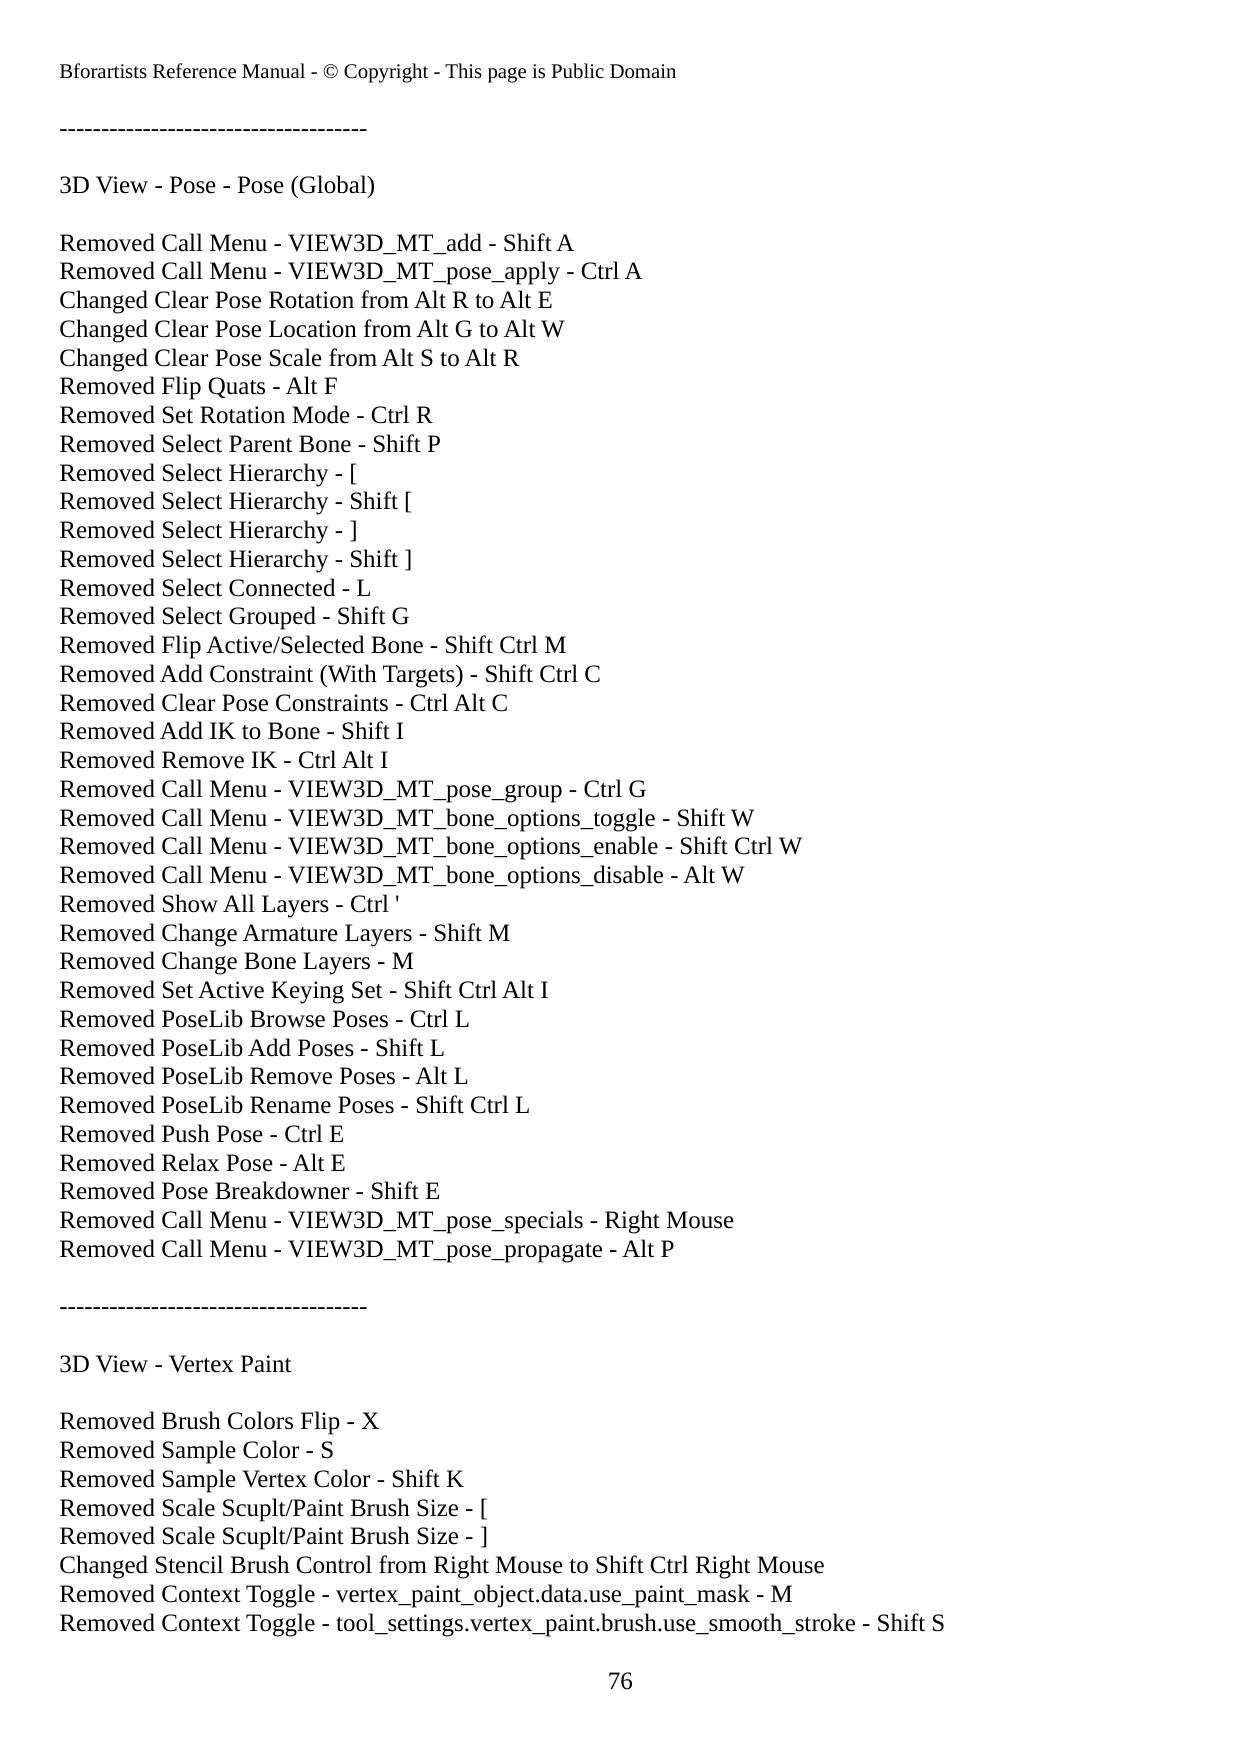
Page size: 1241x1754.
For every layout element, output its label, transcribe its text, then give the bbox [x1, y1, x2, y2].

text Removed Select Hierarchy - ] [59, 515, 1181, 544]
text Changed Clear Pose Scale from Alt S to Alt R [59, 343, 1181, 371]
text 3D View - Pose - Pose (Global) [59, 170, 1181, 199]
text Removed PoseLib Rename Poses - Shift Ctrl L [59, 1090, 1181, 1119]
text ------------------------------------- [59, 113, 1181, 141]
text Removed Select Grouped - Shift G [59, 601, 1181, 630]
text Removed Add IK to Bone - Shift I [59, 716, 1181, 745]
text Removed Call Menu - VIEW3D_MT_add - Shift A [59, 228, 1181, 256]
text Removed Clear Pose Constraints - Ctrl Alt C [59, 688, 1181, 716]
text Removed PoseLib Remove Poses - Alt L [59, 1061, 1181, 1090]
text Removed Add Constraint (With Targets) - Shift Ctrl C [59, 659, 1181, 688]
text Removed PoseLib Add Poses - Shift L [59, 1033, 1181, 1061]
text Removed Brush Colors Flip - X [59, 1406, 1181, 1435]
text Changed Clear Pose Rotation from Alt R to Alt E [59, 285, 1181, 314]
text Changed Clear Pose Location from Alt G to Alt W [59, 314, 1181, 343]
text Removed PoseLib Browse Poses - Ctrl L [59, 1004, 1181, 1033]
text Removed Call Menu - VIEW3D_MT_pose_propagate - Alt P [59, 1234, 1181, 1263]
text Removed Push Pose - Ctrl E [59, 1119, 1181, 1148]
text Removed Select Hierarchy - [ [59, 458, 1181, 486]
text Removed Scale Scuplt/Paint Brush Size - [ [59, 1493, 1181, 1521]
text Removed Set Active Keying Set - Shift Ctrl Alt I [59, 975, 1181, 1004]
text Removed Select Hierarchy - Shift ] [59, 544, 1181, 573]
text Removed Pose Breakdowner - Shift E [59, 1176, 1181, 1205]
text Removed Context Toggle - vertex_paint_object.data.use_paint_mask - M [59, 1579, 1181, 1608]
text Removed Select Connected - L [59, 573, 1181, 601]
text Removed Remove IK - Ctrl Alt I [59, 745, 1181, 774]
text Removed Flip Quats - Alt F [59, 371, 1181, 400]
text Removed Set Rotation Mode - Ctrl R [59, 400, 1181, 429]
text Removed Show All Layers - Ctrl ' [59, 889, 1181, 918]
text ------------------------------------- [59, 1291, 1181, 1320]
text Removed Call Menu - VIEW3D_MT_pose_group - Ctrl G [59, 774, 1181, 803]
text 3D View - Vertex Paint [59, 1349, 1181, 1378]
text Removed Sample Color - S [59, 1435, 1181, 1464]
text Removed Call Menu - VIEW3D_MT_bone_options_enable - Shift Ctrl W [59, 831, 1181, 860]
text Removed Context Toggle - tool_settings.vertex_paint.brush.use_smooth_stroke - Shift S [59, 1608, 1181, 1636]
text Removed Scale Scuplt/Paint Brush Size - ] [59, 1521, 1181, 1550]
text Removed Change Armature Layers - Shift M [59, 918, 1181, 946]
text Removed Select Hierarchy - Shift [ [59, 486, 1181, 515]
text Removed Change Bone Layers - M [59, 946, 1181, 975]
text Removed Call Menu - VIEW3D_MT_pose_specials - Right Mouse [59, 1205, 1181, 1234]
text Removed Select Parent Bone - Shift P [59, 429, 1181, 458]
text Removed Call Menu - VIEW3D_MT_bone_options_toggle - Shift W [59, 803, 1181, 831]
text Removed Flip Active/Selected Bone - Shift Ctrl M [59, 630, 1181, 659]
text Removed Relax Pose - Alt E [59, 1148, 1181, 1176]
text Changed Stencil Brush Control from Right Mouse to Shift Ctrl Right Mouse [59, 1550, 1181, 1579]
text Removed Call Menu - VIEW3D_MT_pose_apply - Ctrl A [59, 256, 1181, 285]
text Removed Call Menu - VIEW3D_MT_bone_options_disable - Alt W [59, 860, 1181, 889]
text Removed Sample Vertex Color - Shift K [59, 1464, 1181, 1493]
